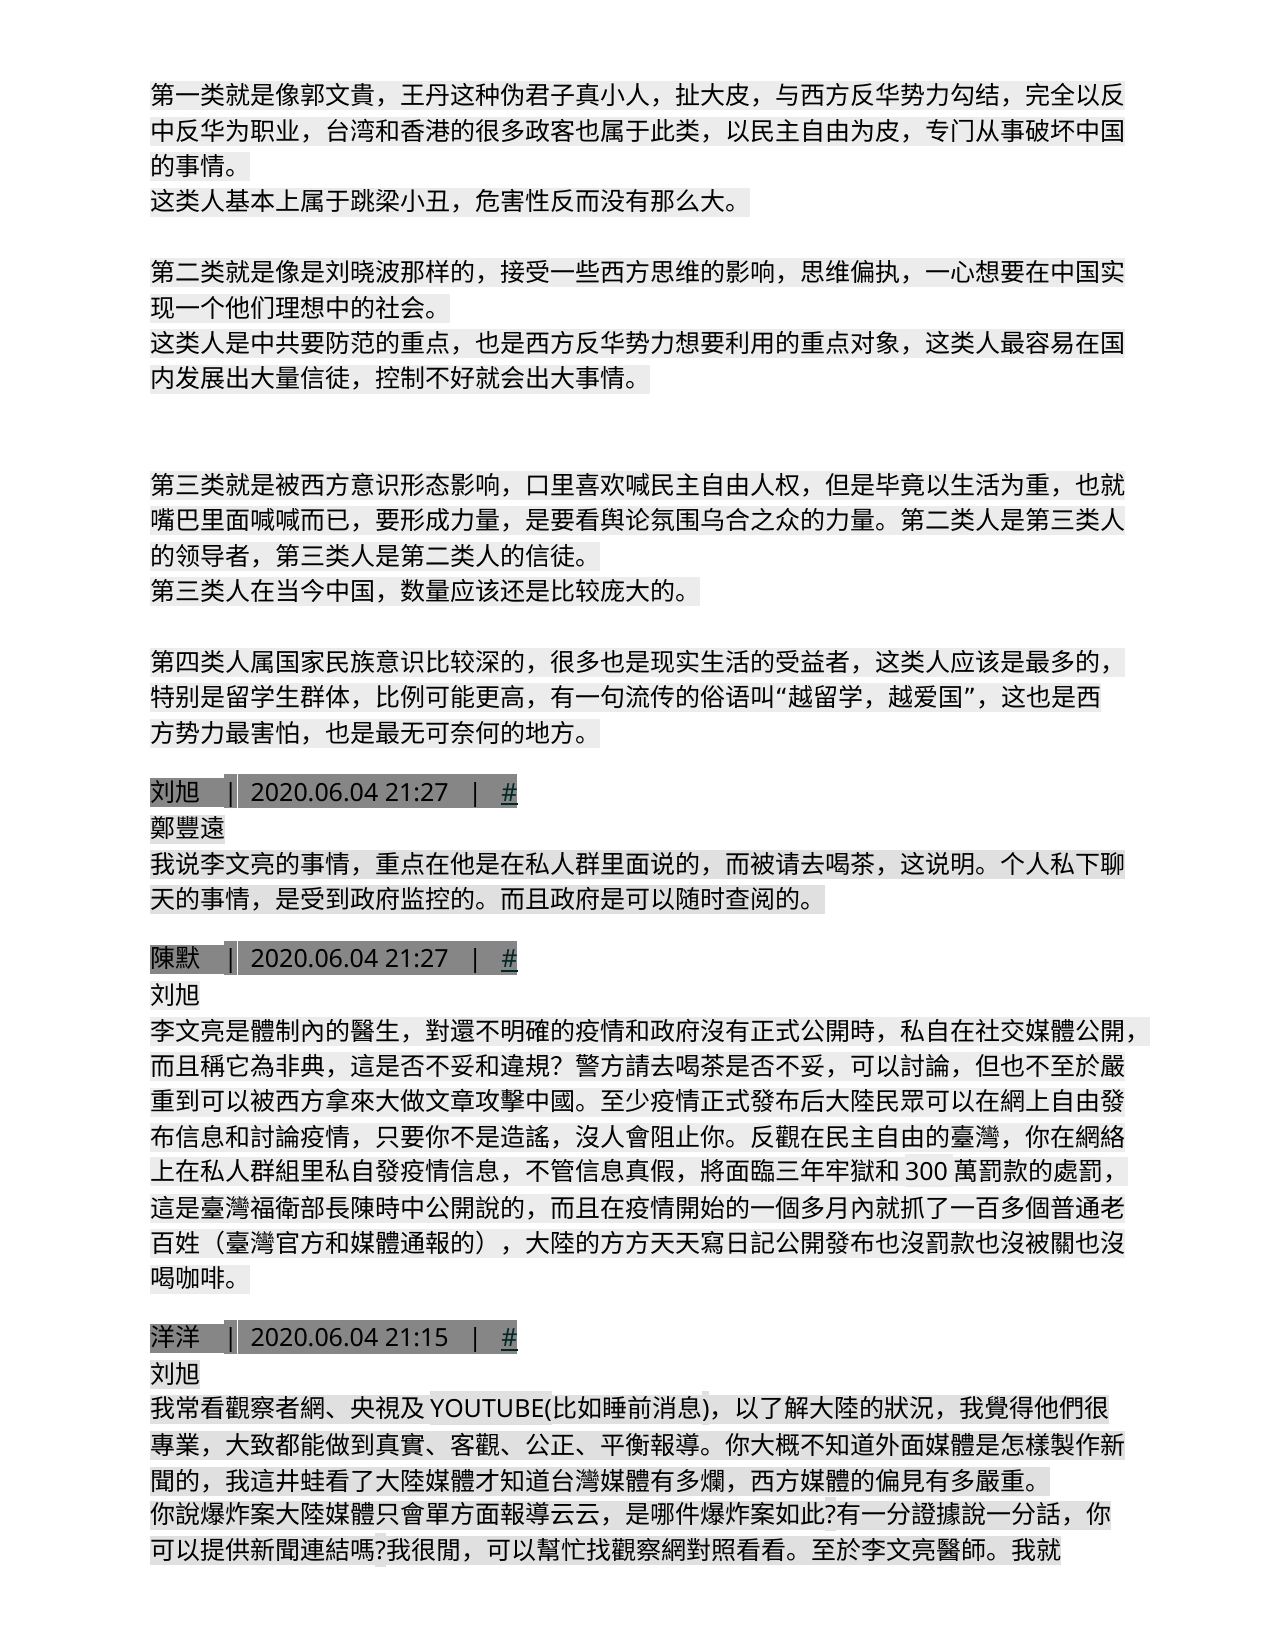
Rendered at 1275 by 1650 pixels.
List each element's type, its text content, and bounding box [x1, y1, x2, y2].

text 鄭豐遠 我说李文亮的事情，重点在他是在私人群里面说的，而被请去喝茶，这说明。个人私下聊天的事情，是受到政府监控的。而且政府是可以随时查阅的。 [150, 808, 1125, 914]
text 第一类就是像郭文貴，王丹这种伪君子真小人，扯大皮，与西方反华势力勾结，完全以反中反华为职业，台湾和香港的很多政客也属于此类，以民主自由为皮，专门从事破坏中国的事情。 这类人基本上属于跳梁小丑，危害性反而没有那么大。 第二类就是像是刘晓波那样的，接受一些西方思维的影响，思维偏执，一心想要在中国实现一个他们理想中的社会。 这类人是中共要防范的重点，也是西方反华势力想要利用的重点对象，这类人最容易在国内发展出大量信徒，控制不好就会出大事情。 第三类就是被西方意识形态影响，口里喜欢喊民主自由人权，但是毕竟以生活为重，也就嘴巴里面喊喊而已，要形成力量，是要看舆论氛围乌合之众的力量。第二类人是第三类人的领导者，第三类人是第二类人的信徒。 第三类人在当今中国，数量应该还是比较庞大的。 第四类人属国家民族意识比较深的，很多也是现实生活的受益者，这类人应该是最多的，特别是留学生群体，比例可能更高，有一句流传的俗语叫“越留学，越爱国”，这也是西方势力最害怕，也是最无可奈何的地方。 [150, 75, 1125, 748]
text 洋洋 | 2020.06.04 21:15 | # [150, 1319, 1125, 1354]
text 陳默 | 2020.06.04 21:27 | # [150, 939, 1125, 975]
text 刘旭 我常看觀察者網、央視及YOUTUBE(比如睡前消息)，以了解大陸的狀況，我覺得他們很專業，大致都能做到真實、客觀、公正、平衡報導。你大概不知道外面媒體是怎樣製作新聞的，我這井蛙看了大陸媒體才知道台灣媒體有多爛，西方媒體的偏見有多嚴重。 你說爆炸案大陸媒體只會單方面報導云云，是哪件爆炸案如此?有一分證據說一分話，你可以提供新聞連結嗎?我很閒，可以幫忙找觀察網對照看看。至於李文亮醫師。我就 [150, 1354, 1125, 1567]
text 刘旭 李文亮是體制內的醫生，對還不明確的疫情和政府沒有正式公開時，私自在社交媒體公開，而且稱它為非典，這是否不妥和違規？警方請去喝茶是否不妥，可以討論，但也不至於嚴重到可以被西方拿來大做文章攻擊中國。至少疫情正式發布后大陸民眾可以在網上自由發布信息和討論疫情，只要你不是造謠，沒人會阻止你。反觀在民主自由的臺灣，你在網絡上在私人群組里私自發疫情信息，不管信息真假，將面臨三年牢獄和300萬罰款的處罰，這是臺灣福衛部長陳時中公開說的，而且在疫情開始的一個多月內就抓了一百多個普通老百姓（臺灣官方和媒體通報的），大陸的方方天天寫日記公開發布也沒罰款也沒被關也沒喝咖啡。 [150, 975, 1125, 1294]
text 刘旭 | 2020.06.04 21:27 | # [150, 773, 1125, 808]
